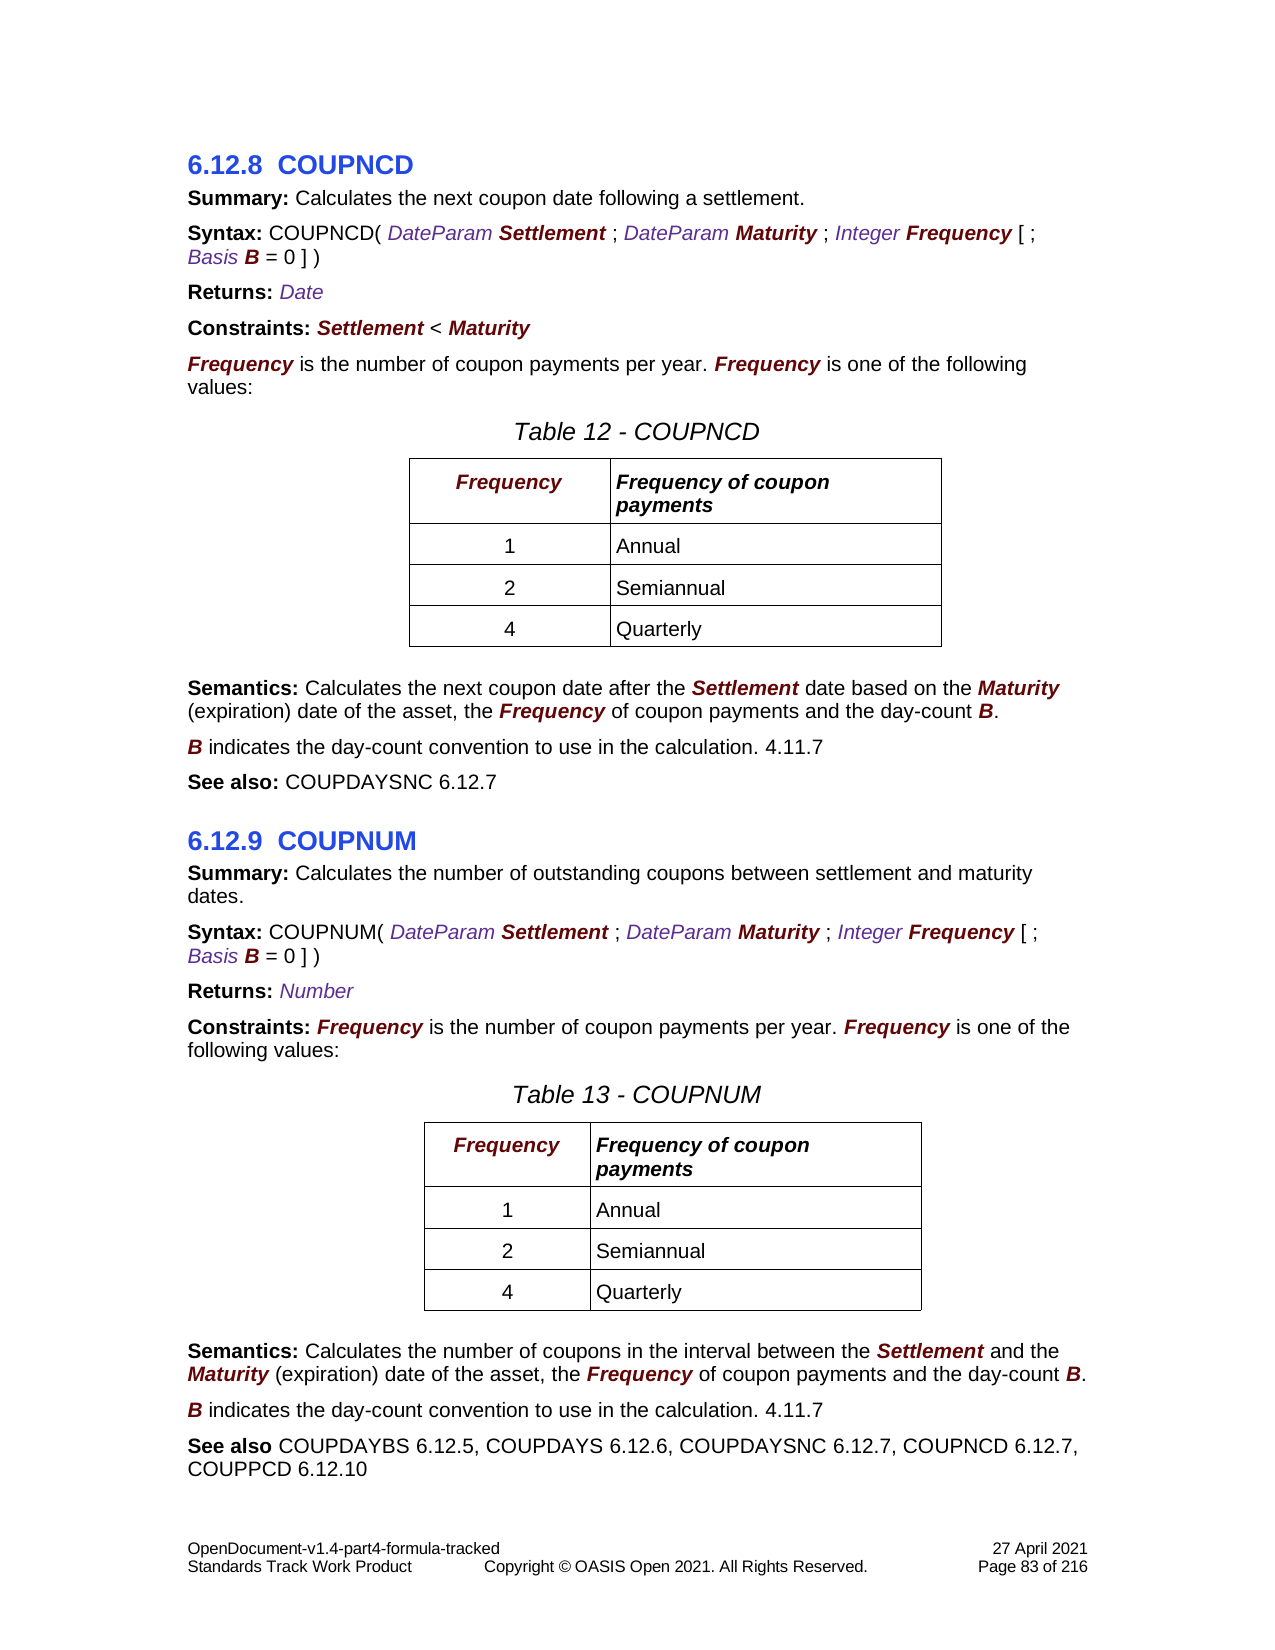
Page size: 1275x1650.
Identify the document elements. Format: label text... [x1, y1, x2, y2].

text Semantics: Calculates the number of coupons in the interval between the Settlement and the Maturity (expiration) date of the asset, the Frequency of coupon payments and the day-count B. [187, 1316, 1088, 1386]
text Semantics: Calculates the next coupon date after the Settlement date based on the Maturity (expiration) date of the asset, the Frequency of coupon payments and the day-count B. [187, 652, 1088, 723]
text Summary: Calculates the next coupon date following a settlement. [187, 186, 1088, 209]
subtitle COUPNUM [187, 825, 1088, 855]
text Constraints: Settlement < Maturity [187, 316, 1088, 340]
text See also COUPDAYBS 6.12.5, COUPDAYS 6.12.6, COUPDAYSNC 6.12.7, COUPNCD 6.12.7, COUPPCD 6.12.10 [187, 1434, 1088, 1481]
table_header Frequency of coupon payments [611, 459, 941, 523]
table_cell 1 [425, 1187, 590, 1227]
table_cell Quarterly [611, 606, 941, 646]
table_cell Semiannual [591, 1229, 921, 1268]
table_header Frequency [410, 459, 610, 523]
table_cell Annual [611, 524, 941, 564]
table_cell Semiannual [611, 565, 941, 605]
text B indicates the day-count convention to use in the calculation. 4.11.7 [187, 735, 1088, 759]
text Constraints: Frequency is the number of coupon payments per year. Frequency is one of the following values: [187, 1015, 1088, 1062]
text B indicates the day-count convention to use in the calculation. 4.11.7 [187, 1398, 1088, 1422]
text Syntax: COUPNUM( DateParam Settlement ; DateParam Maturity ; Integer Frequency [ ; Basis B = 0 ] ) [187, 921, 1088, 968]
table_header Frequency [425, 1123, 590, 1186]
table_cell Quarterly [591, 1270, 921, 1310]
text Syntax: COUPNCD( DateParam Settlement ; DateParam Maturity ; Integer Frequency [ ; Basis B = 0 ] ) [187, 222, 1088, 269]
text Frequency is the number of coupon payments per year. Frequency is one of the following values: [187, 352, 1088, 399]
subtitle COUPNCD [187, 150, 1088, 180]
table_cell 4 [410, 606, 610, 646]
text Returns: Number [187, 980, 1088, 1003]
table_cell 2 [410, 565, 610, 605]
text Summary: Calculates the number of outstanding coupons between settlement and maturity dates. [187, 861, 1088, 908]
text Table 12 - COUPNCD [187, 418, 1088, 446]
text See also: COUPDAYSNC 6.12.7 [187, 771, 1088, 794]
text Returns: Date [187, 281, 1088, 304]
text Table 13 - COUPNUM [187, 1081, 1088, 1109]
table_cell 4 [425, 1270, 590, 1310]
table_cell 1 [410, 524, 610, 564]
table_header Frequency of coupon payments [591, 1123, 921, 1186]
table_cell 2 [425, 1229, 590, 1268]
table_cell Annual [591, 1187, 921, 1227]
